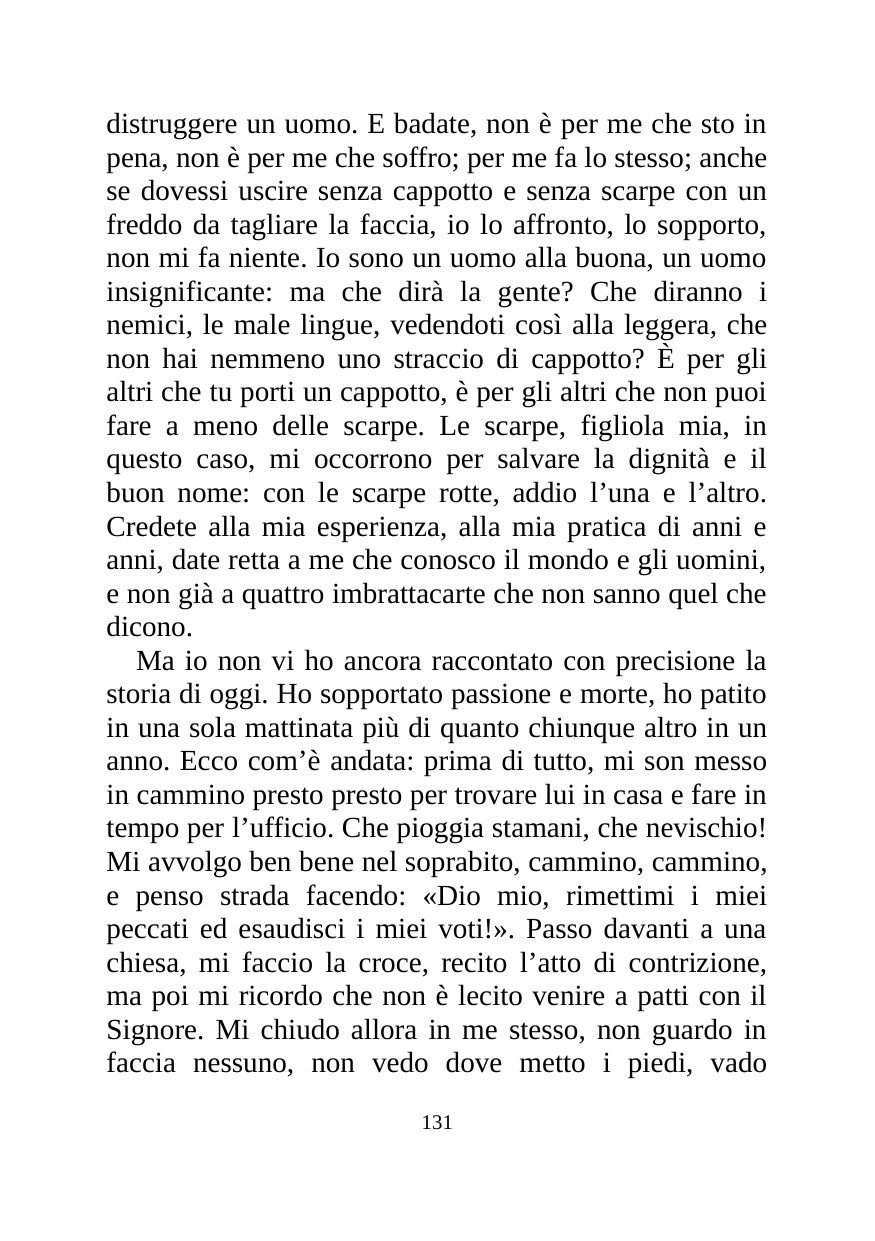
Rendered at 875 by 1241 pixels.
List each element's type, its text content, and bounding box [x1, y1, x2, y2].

text Ma io non vi ho ancora raccontato con precisione la storia di oggi. Ho sopportato passione e morte, ho patito in una sola mattinata più di quanto chiunque altro in un anno. Ecco com’è andata: prima di tutto, mi son messo in cammino presto presto per trovare lui in casa e fare in tempo per l’ufficio. Che pioggia stamani, che nevischio! Mi avvolgo ben bene nel soprabito, cammino, cammino, e penso strada facendo: «Dio mio, rimettimi i miei peccati ed esaudisci i miei voti!». Passo davanti a una chiesa, mi faccio la croce, recito l’atto di contrizione, ma poi mi ricordo che non è lecito venire a patti con il Signore. Mi chiudo allora in me stesso, non guardo in faccia nessuno, non vedo dove metto i piedi, vado [106, 643, 768, 1079]
text distruggere un uomo. E badate, non è per me che sto in pena, non è per me che soffro; per me fa lo stesso; anche se dovessi uscire senza cappotto e senza scarpe con un freddo da tagliare la faccia, io lo affronto, lo sopporto, non mi fa niente. Io sono un uomo alla buona, un uomo insignificante: ma che dirà la gente? Che diranno i nemici, le male lingue, vedendoti così alla leggera, che non hai nemmeno uno straccio di cappotto? È per gli altri che tu porti un cappotto, è per gli altri che non puoi fare a meno delle scarpe. Le scarpe, figliola mia, in questo caso, mi occorrono per salvare la dignità e il buon nome: con le scarpe rotte, addio l’una e l’altro. Credete alla mia esperienza, alla mia pratica di anni e anni, date retta a me che conosco il mondo e gli uomini, e non già a quattro imbrattacarte che non sanno quel che dicono. [106, 106, 768, 643]
